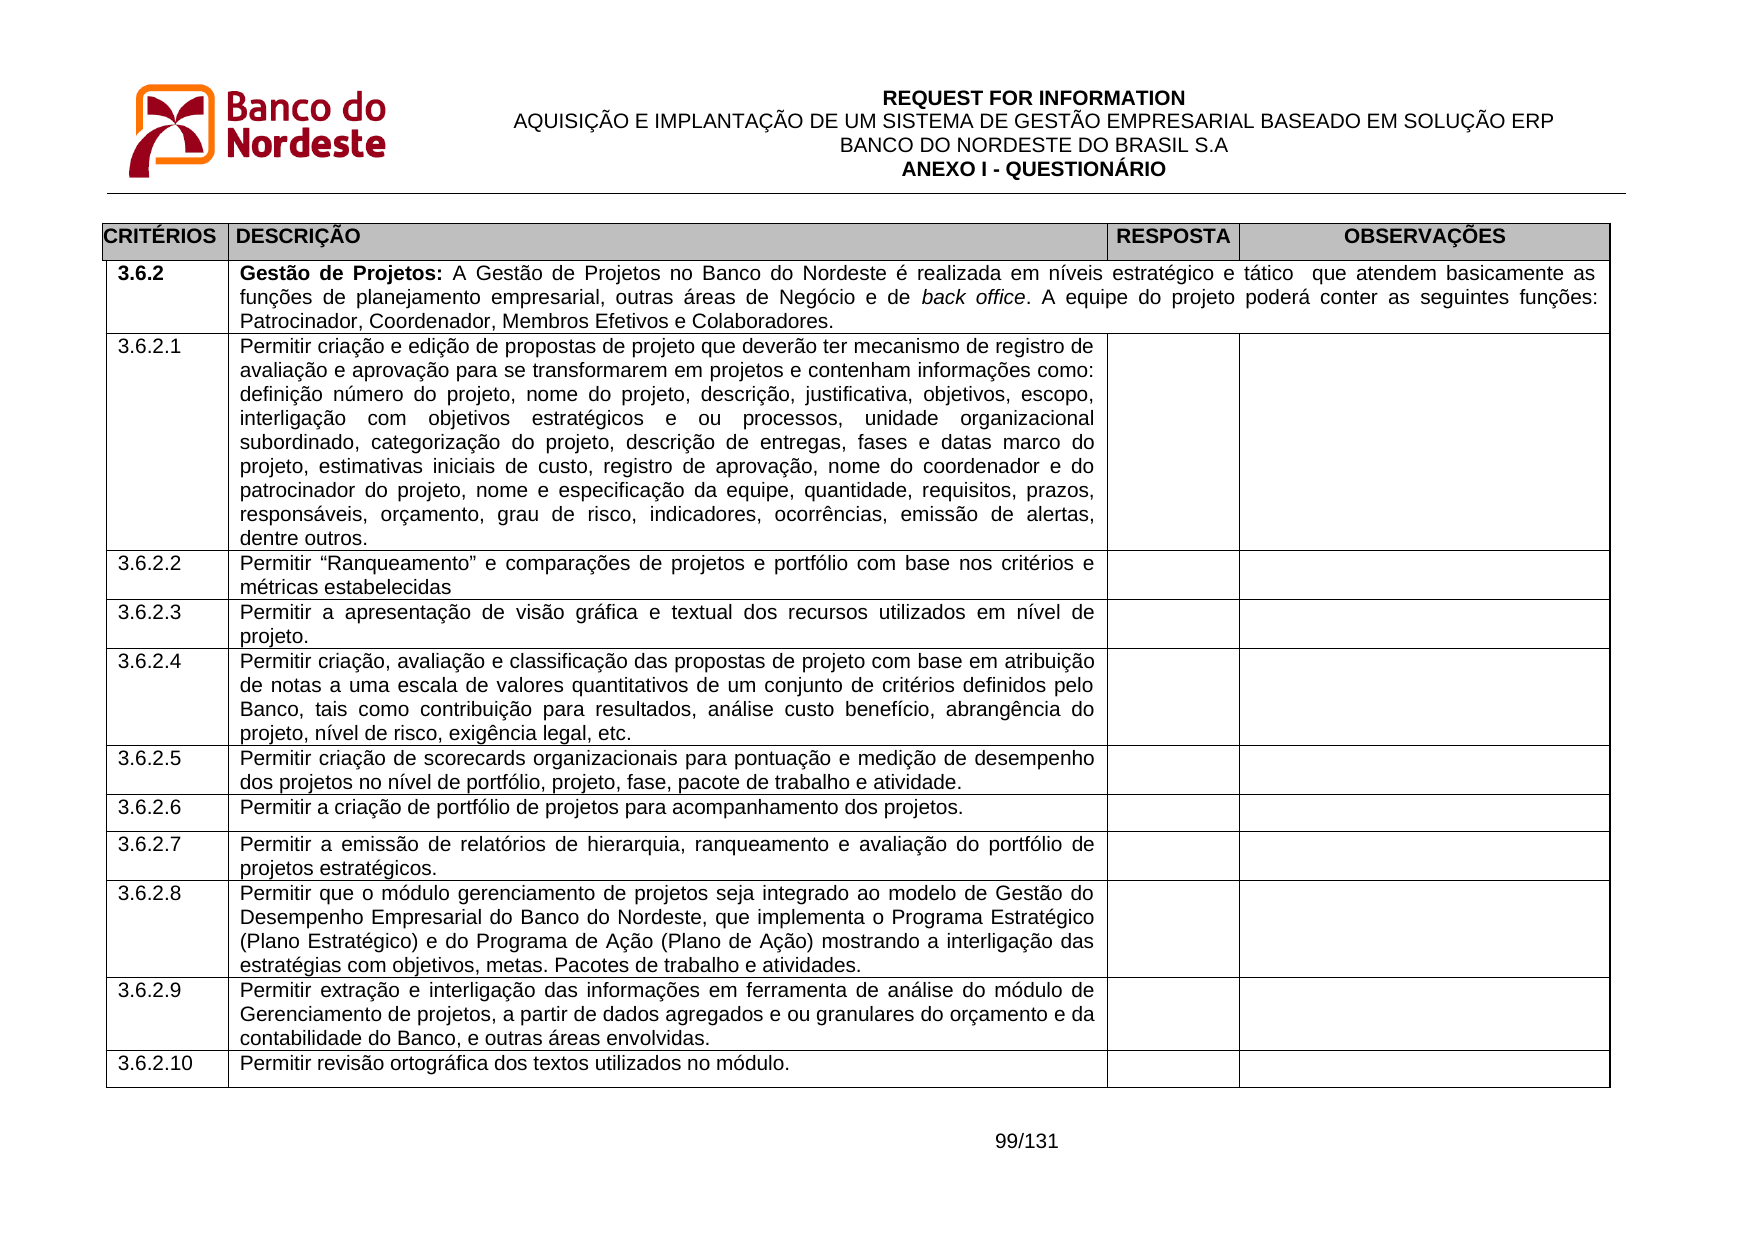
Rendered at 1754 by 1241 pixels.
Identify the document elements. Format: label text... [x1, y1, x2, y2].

table_cell Permitir extração e interligação das informações em ferramenta de análise do módulo de Gerenciamento de projetos, a partir de dados agregados e ou granulares do orçamento e da contabilidade do Banco, e outras áreas envolvidas. [229, 978, 1107, 1050]
table_cell [1108, 832, 1239, 880]
table_cell Permitir que o módulo gerenciamento de projetos seja integrado ao modelo de Gestão do Desempenho Empresarial do Banco do Nordeste, que implementa o Programa Estratégico (Plano Estratégico) e do Programa de Ação (Plano de Ação) mostrando a interligação das estratégias com objetivos, metas. Pacotes de trabalho e atividades. [229, 881, 1107, 977]
table_cell [1108, 881, 1239, 977]
table_cell [1240, 334, 1609, 550]
table_cell Permitir a apresentação de visão gráfica e textual dos recursos utilizados em nível de projeto. [229, 600, 1107, 648]
table_cell [107, 261, 228, 333]
table_header OBSERVAÇÕES [1240, 224, 1609, 260]
table_cell [1108, 551, 1239, 599]
table_cell [107, 600, 228, 648]
table_cell Permitir a criação de portfólio de projetos para acompanhamento dos projetos. [229, 795, 1107, 831]
table_cell [1240, 978, 1609, 1050]
table_cell [1108, 746, 1239, 793]
table_header DESCRIÇÃO [229, 224, 1107, 260]
table_cell [1240, 551, 1609, 599]
table_cell [1240, 832, 1609, 880]
table_cell [1108, 649, 1239, 744]
table_cell [107, 551, 228, 599]
table_cell [107, 649, 228, 744]
table_cell [1240, 881, 1609, 977]
table_cell [1240, 600, 1609, 648]
table_cell [1240, 649, 1609, 744]
table_cell [1240, 1051, 1609, 1087]
table_cell [1108, 1051, 1239, 1087]
table_cell Permitir criação, avaliação e classificação das propostas de projeto com base em atribuição de notas a uma escala de valores quantitativos de um conjunto de critérios definidos pelo Banco, tais como contribuição para resultados, análise custo benefício, abrangência do projeto, nível de risco, exigência legal, etc. [229, 649, 1107, 744]
table_cell [107, 978, 228, 1050]
table_cell Gestão de Projetos: A Gestão de Projetos no Banco do Nordeste é realizada em níveis estratégico e tático que atendem basicamente as funções de planejamento empresarial, outras áreas de Negócio e de back office. A equipe do projeto poderá conter as seguintes funções: Patrocinador, Coordenador, Membros Efetivos e Colaboradores. [229, 261, 1609, 333]
table_cell [1108, 795, 1239, 831]
table_cell Permitir a emissão de relatórios de hierarquia, ranqueamento e avaliação do portfólio de projetos estratégicos. [229, 832, 1107, 880]
table_cell [1240, 746, 1609, 793]
table_header RESPOSTA [1108, 224, 1239, 260]
table_cell [1108, 600, 1239, 648]
table_cell Permitir revisão ortográfica dos textos utilizados no módulo. [229, 1051, 1107, 1087]
table_cell [107, 832, 228, 880]
table_cell Permitir criação e edição de propostas de projeto que deverão ter mecanismo de registro de avaliação e aprovação para se transformarem em projetos e contenham informações como: definição número do projeto, nome do projeto, descrição, justificativa, objetivos, escopo, interligação com objetivos estratégicos e ou processos, unidade organizacional subordinado, categorização do projeto, descrição de entregas, fases e datas marco do projeto, estimativas iniciais de custo, registro de aprovação, nome do coordenador e do patrocinador do projeto, nome e especificação da equipe, quantidade, requisitos, prazos, responsáveis, orçamento, grau de risco, indicadores, ocorrências, emissão de alertas, dentre outros. [229, 334, 1107, 550]
table_cell [107, 746, 228, 793]
table_cell [107, 881, 228, 977]
table_cell [1108, 334, 1239, 550]
table_cell [107, 1051, 228, 1087]
table_cell Permitir criação de scorecards organizacionais para pontuação e medição de desempenho dos projetos no nível de portfólio, projeto, fase, pacote de trabalho e atividade. [229, 746, 1107, 793]
table_cell [107, 334, 228, 550]
table_cell [107, 795, 228, 831]
table_cell Permitir “Ranqueamento” e comparações de projetos e portfólio com base nos critérios e métricas estabelecidas [229, 551, 1107, 599]
table_cell [1240, 795, 1609, 831]
table_cell [1108, 978, 1239, 1050]
table_header CRITÉRIOS [103, 224, 228, 260]
